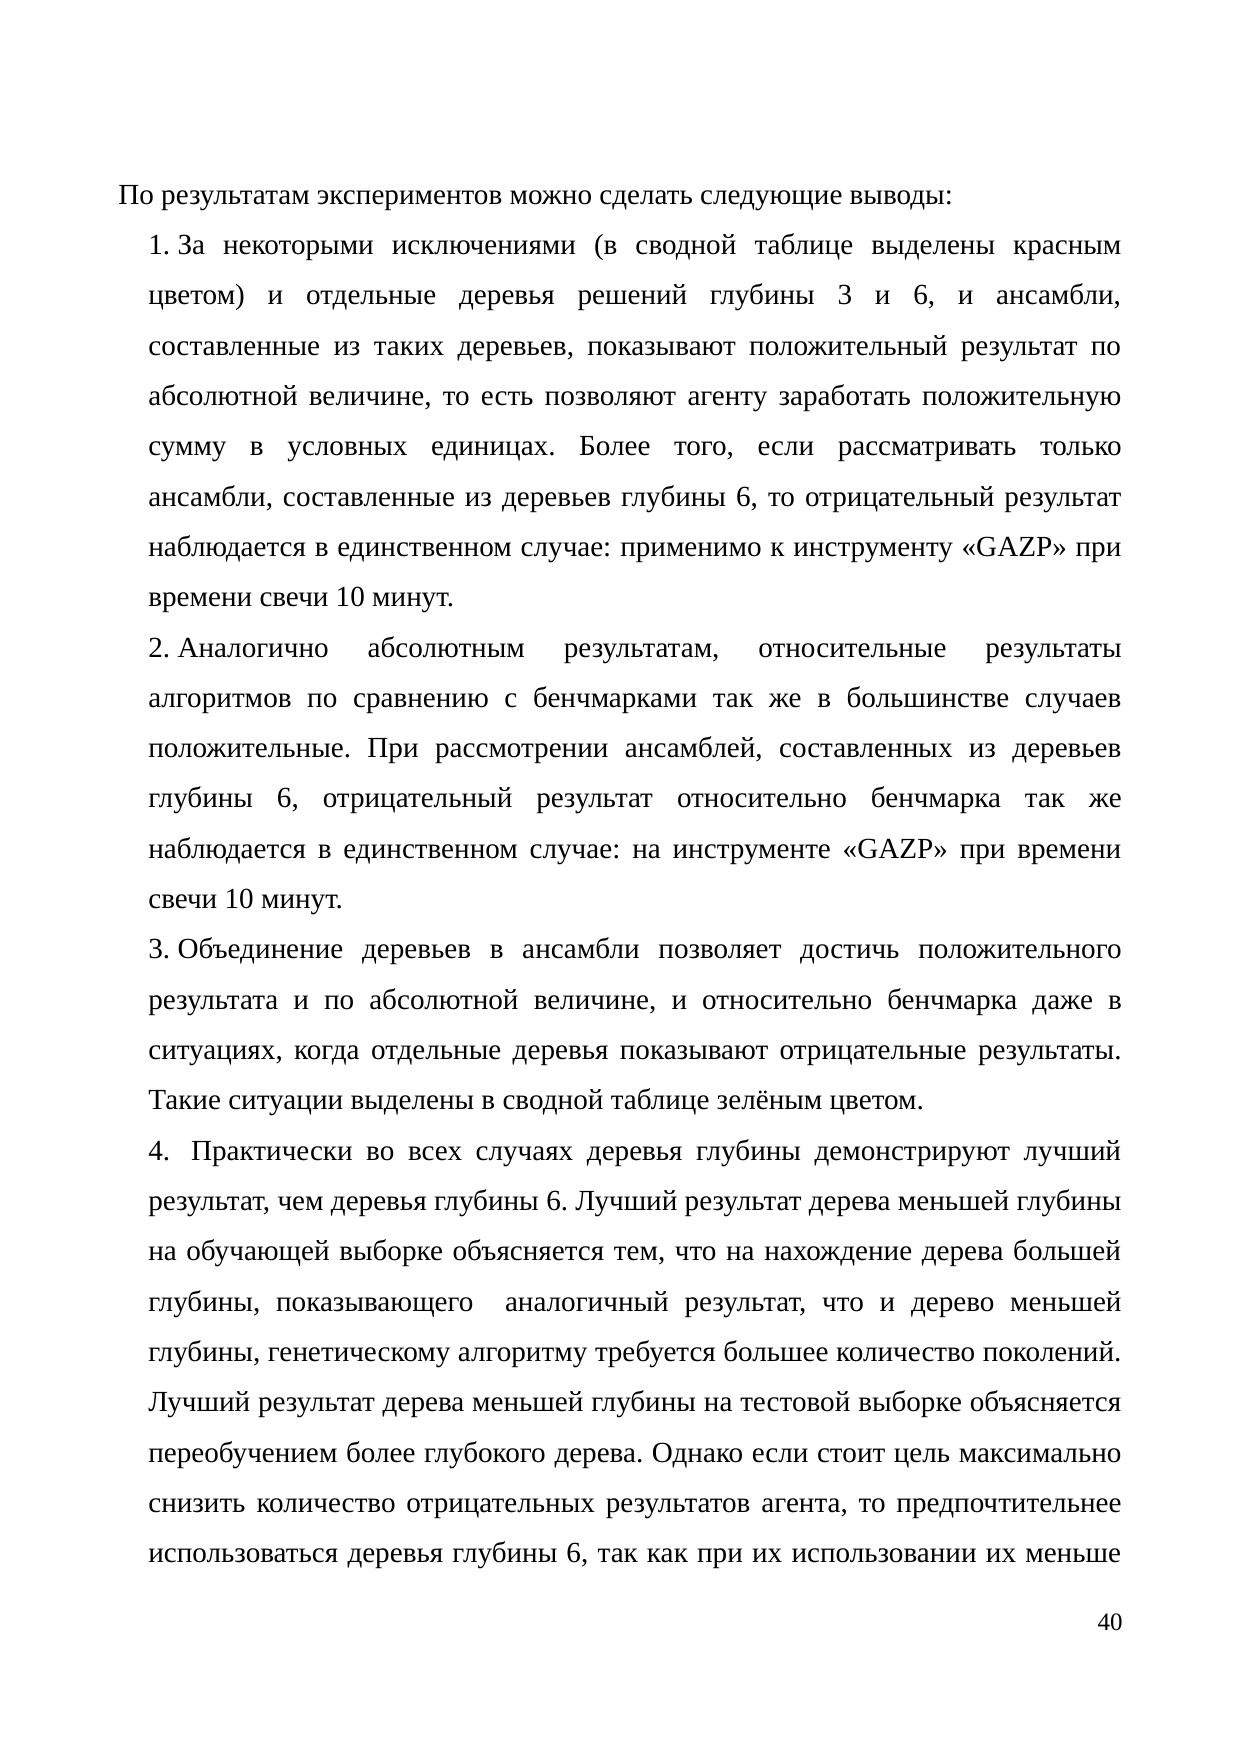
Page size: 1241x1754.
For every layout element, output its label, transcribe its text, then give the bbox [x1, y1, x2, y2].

list Практически во всех случаях деревья глубины демонстрируют лучший результат, чем деревья глубины 6. Лучший результат дерева меньшей глубины на обучающей выборке объясняется тем, что на нахождение дерева большей глубины, показывающего аналогичный результат, что и дерево меньшей глубины, генетическому алгоритму требуется большее количество поколений. Лучший результат дерева меньшей глубины на тестовой выборке объясняется переобучением более глубокого дерева. Однако если стоит цель максимально снизить количество отрицательных результатов агента, то предпочтительнее использоваться деревья глубины 6, так как при их использовании их меньше [148, 1133, 1122, 1569]
list Объединение деревьев в ансамбли позволяет достичь положительного результата и по абсолютной величине, и относительно бенчмарка даже в ситуациях, когда отдельные деревья показывают отрицательные результаты. Такие ситуации выделены в сводной таблице зелёным цветом. [148, 932, 1122, 1116]
list По результатам экспериментов можно сделать следующие выводы: [118, 177, 1122, 210]
list Аналогично абсолютным результатам, относительные результаты алгоритмов по сравнению с бенчмарками так же в большинстве случаев положительные. При рассмотрении ансамблей, составленных из деревьев глубины 6, отрицательный результат относительно бенчмарка так же наблюдается в единственном случае: на инструменте «GAZP» при времени свечи 10 минут. [148, 630, 1122, 915]
list За некоторыми исключениями (в сводной таблице выделены красным цветом) и отдельные деревья решений глубины 3 и 6, и ансамбли, составленные из таких деревьев, показывают положительный результат по абсолютной величине, то есть позволяют агенту заработать положительную сумму в условных единицах. Более того, если рассматривать только ансамбли, составленные из деревьев глубины 6, то отрицательный результат наблюдается в единственном случае: применимо к инструменту «GAZP» при времени свечи 10 минут. [148, 227, 1122, 613]
